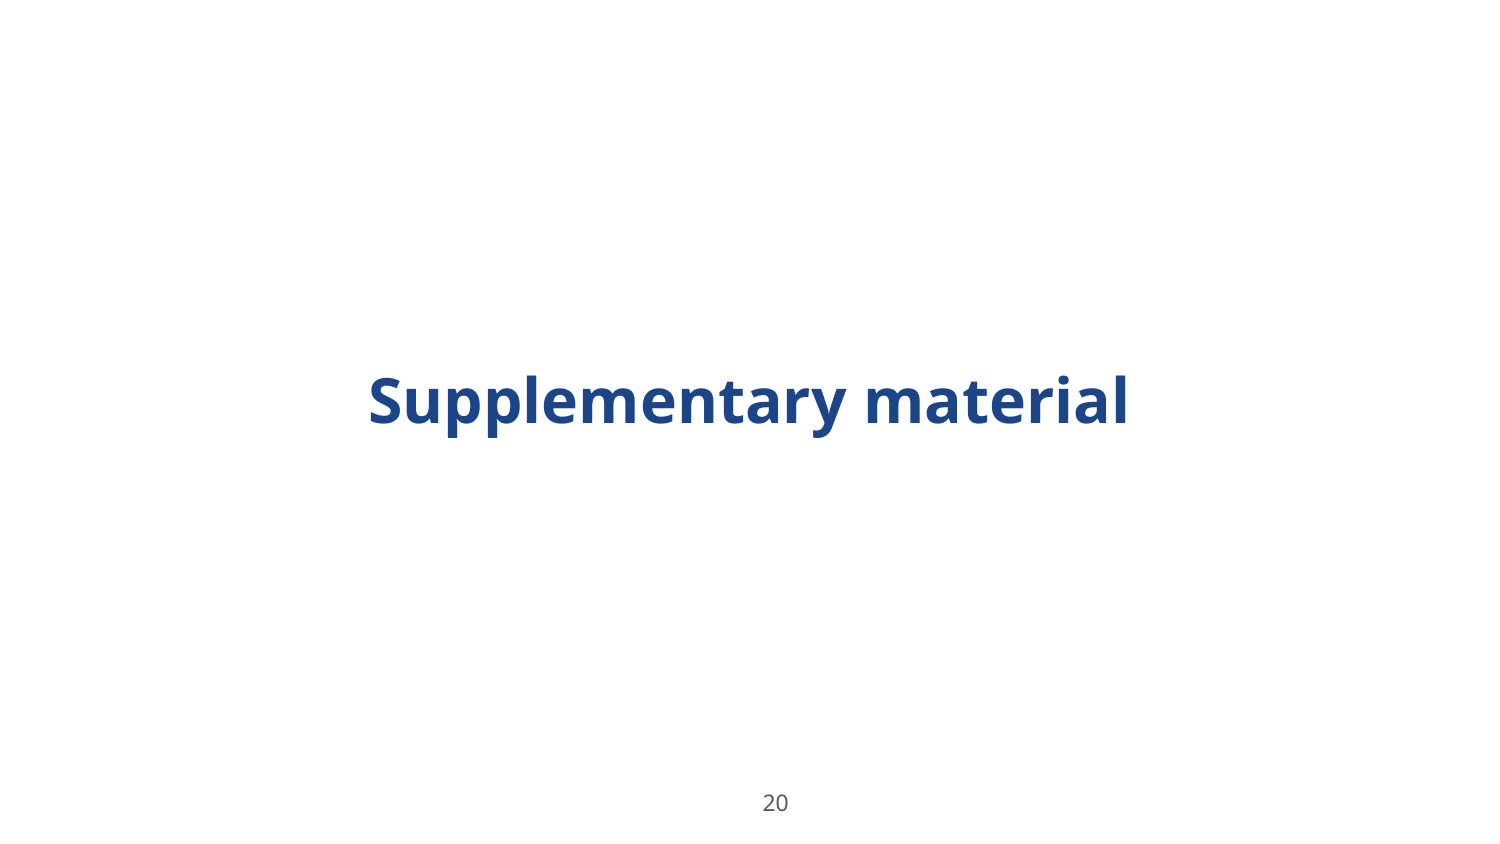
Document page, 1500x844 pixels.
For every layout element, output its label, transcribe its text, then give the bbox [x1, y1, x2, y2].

slide_number [714, 771, 805, 837]
list Supplementary material [51, 189, 1449, 750]
